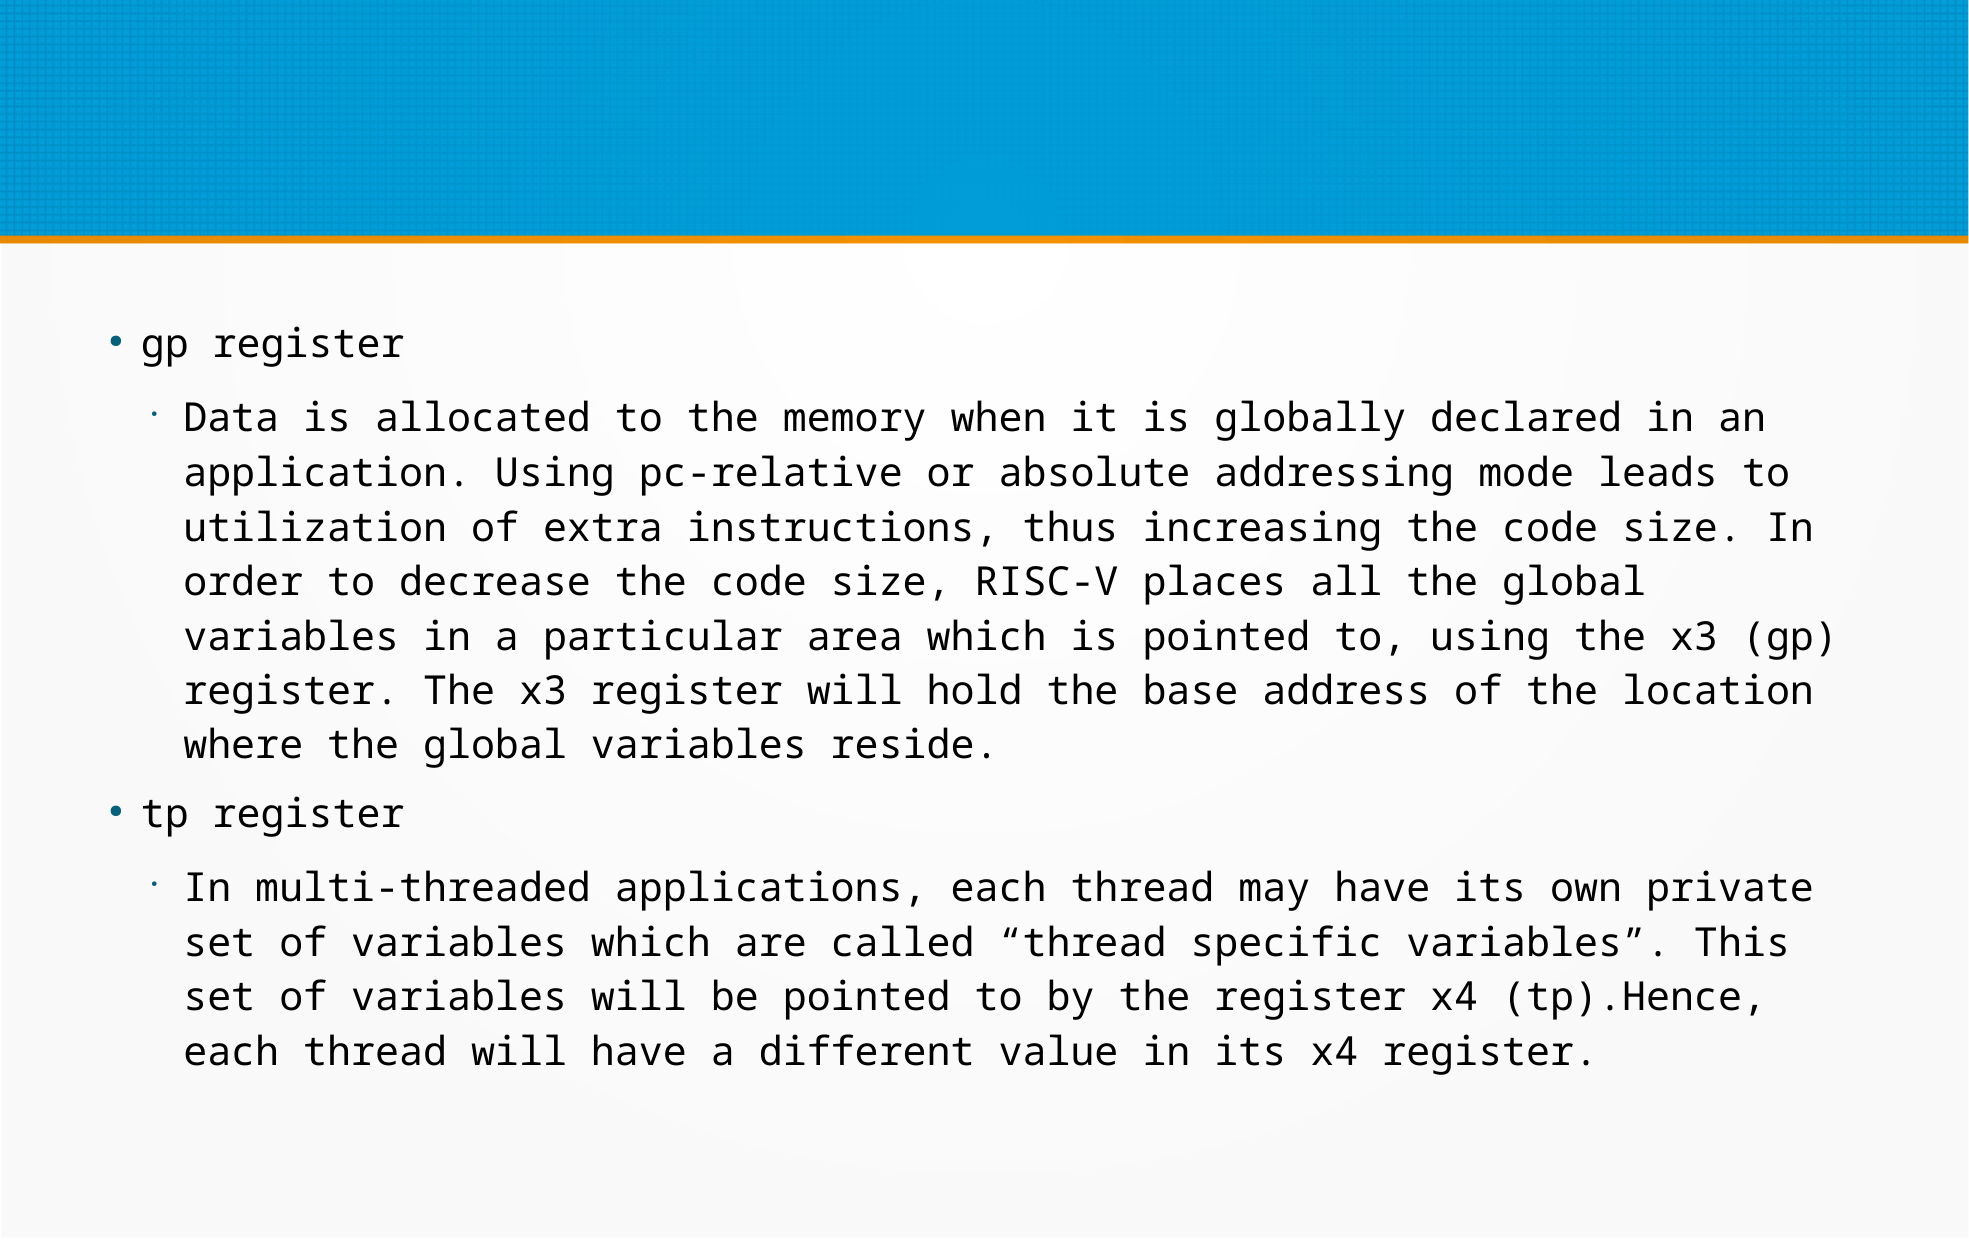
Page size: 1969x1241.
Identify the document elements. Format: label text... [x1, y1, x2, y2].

picture [0, 236, 1969, 1241]
list gp register Data is allocated to the memory when it is globally declared in an application. Using pc-relative or absolute addressing mode leads to utilization of extra instructions, thus increasing the code size. In order to decrease the code size, RISC-V places all the global variables in a particular area which is pointed to, using the x3 (gp) register. The x3 register will hold the base address of the location where the global variables reside. tp register In multi-threaded applications, each thread may have its own private set of variables which are called “thread specific variables”. This set of variables will be pointed to by the register x4 (tp).Hence, each thread will have a different value in its x4 register. [98, 315, 1861, 1081]
